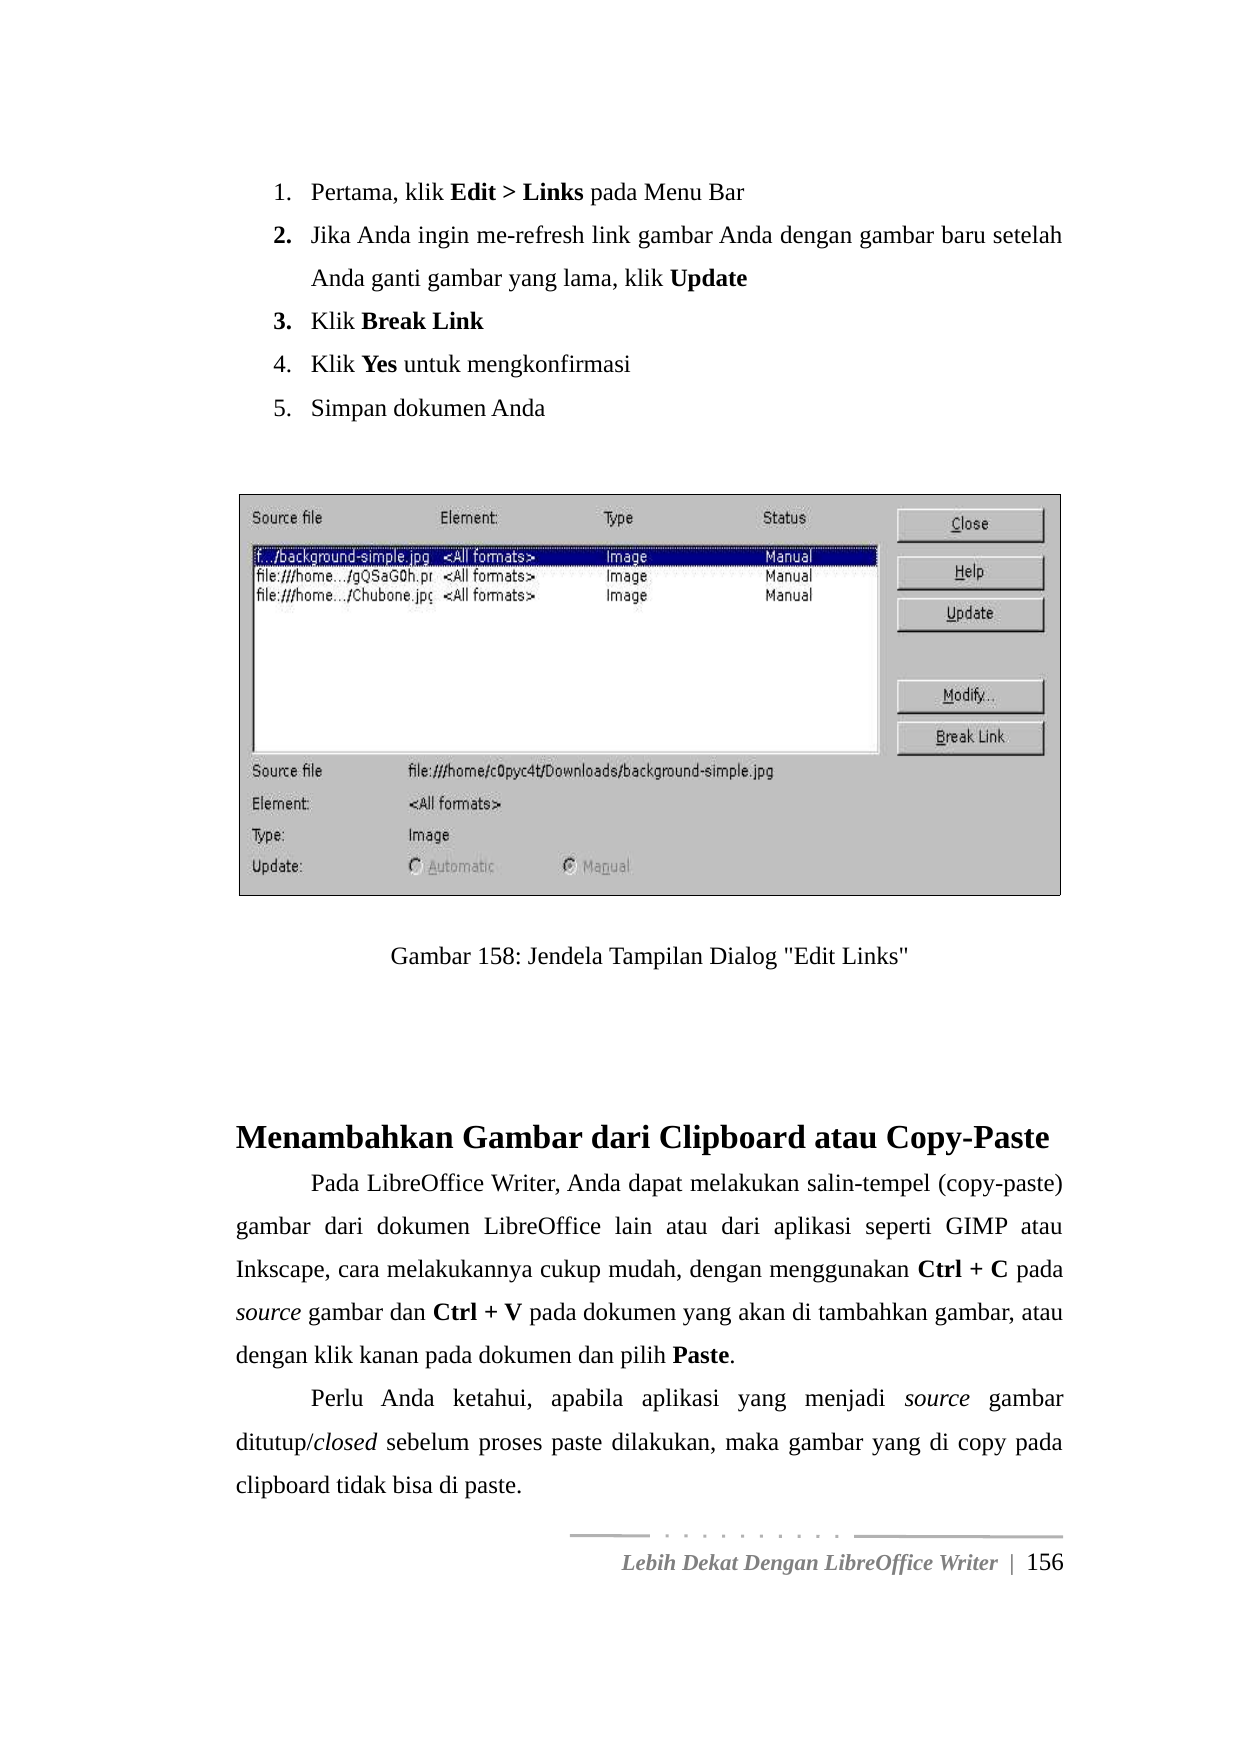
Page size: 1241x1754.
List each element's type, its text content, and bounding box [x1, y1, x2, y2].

text Gambar 158: Jendela Tampilan Dialog "Edit Links" [236, 479, 1063, 970]
list Simpan dokumen Anda [273, 393, 1063, 421]
list Klik Break Link [273, 306, 1063, 335]
list Jika Anda ingin me-refresh link gambar Anda dengan gambar baru setelah Anda ganti gambar yang lama, klik Update [273, 220, 1063, 292]
picture [240, 495, 1060, 895]
list Klik Yes untuk mengkonfirmasi [273, 349, 1063, 378]
text Perlu Anda ketahui, apabila aplikasi yang menjadi source gambar ditutup/closed sebelum proses paste dilakukan, maka gambar yang di copy pada clipboard tidak bisa di paste. [236, 1383, 1063, 1498]
list Pertama, klik Edit > Links pada Menu Bar [273, 177, 1063, 206]
subtitle Menambahkan Gambar dari Clipboard atau Copy-Paste [236, 1117, 1063, 1155]
text Pada LibreOffice Writer, Anda dapat melakukan salin-tempel (copy-paste) gambar dari dokumen LibreOffice lain atau dari aplikasi seperti GIMP atau Inkscape, cara melakukannya cukup mudah, dengan menggunakan Ctrl + C pada source gambar dan Ctrl + V pada dokumen yang akan di tambahkan gambar, atau dengan klik kanan pada dokumen dan pilih Paste. [236, 1168, 1063, 1369]
